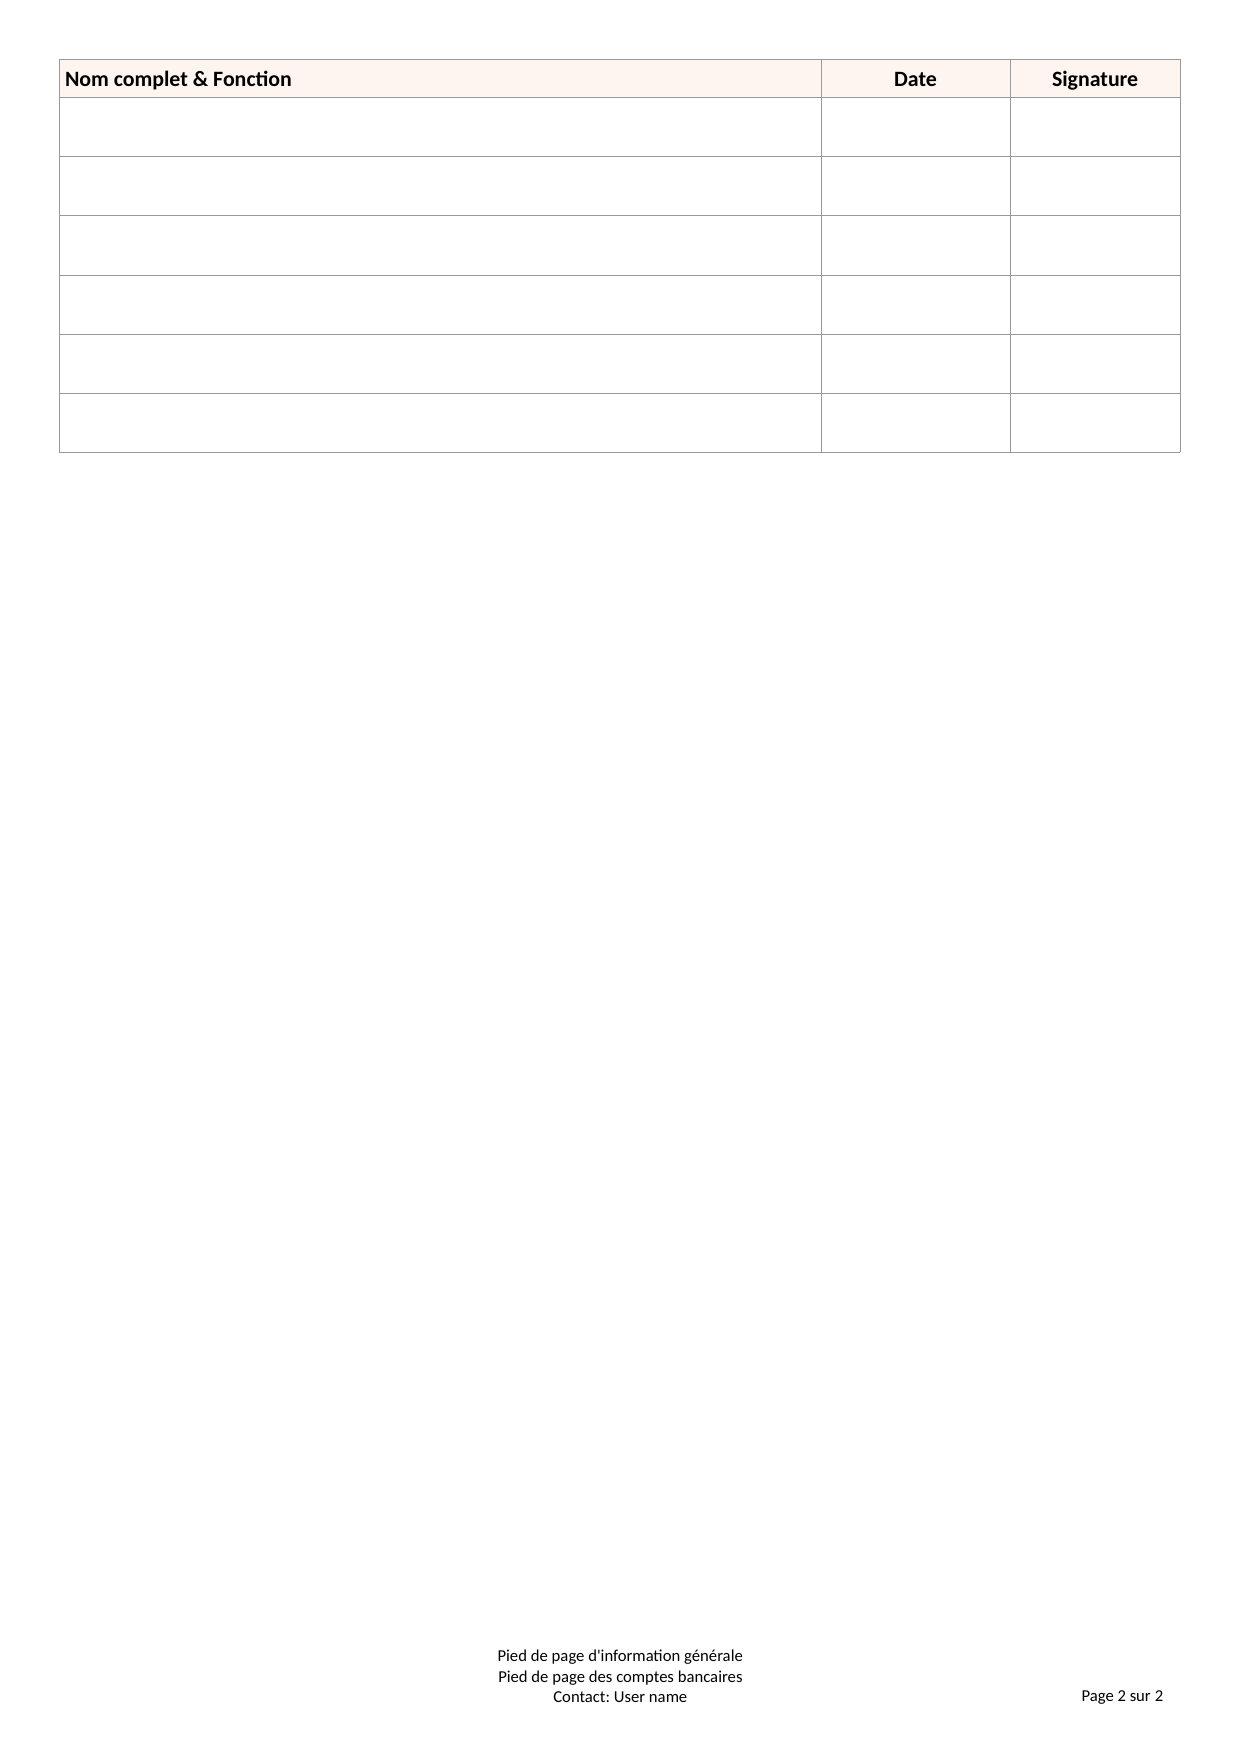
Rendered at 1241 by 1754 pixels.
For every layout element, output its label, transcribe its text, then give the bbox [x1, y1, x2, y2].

table_cell [60, 98, 821, 156]
table_cell [822, 157, 1010, 215]
table_cell [60, 216, 821, 274]
table_cell [822, 394, 1010, 452]
table_cell [822, 276, 1010, 333]
table_cell [1011, 394, 1180, 452]
table_header Date [822, 60, 1010, 97]
table_cell [822, 98, 1010, 156]
table_cell [822, 335, 1010, 393]
table_cell [1011, 335, 1180, 393]
table_cell [1011, 216, 1180, 274]
table_header Nom complet & Fonction [60, 60, 821, 97]
table_cell [60, 157, 821, 215]
table_cell [1011, 157, 1180, 215]
table_header Signature [1011, 60, 1180, 97]
table_cell [60, 394, 821, 452]
table_cell [60, 335, 821, 393]
table_cell [822, 216, 1010, 274]
table_cell [1011, 98, 1180, 156]
table_cell [1011, 276, 1180, 333]
table_cell [60, 276, 821, 333]
